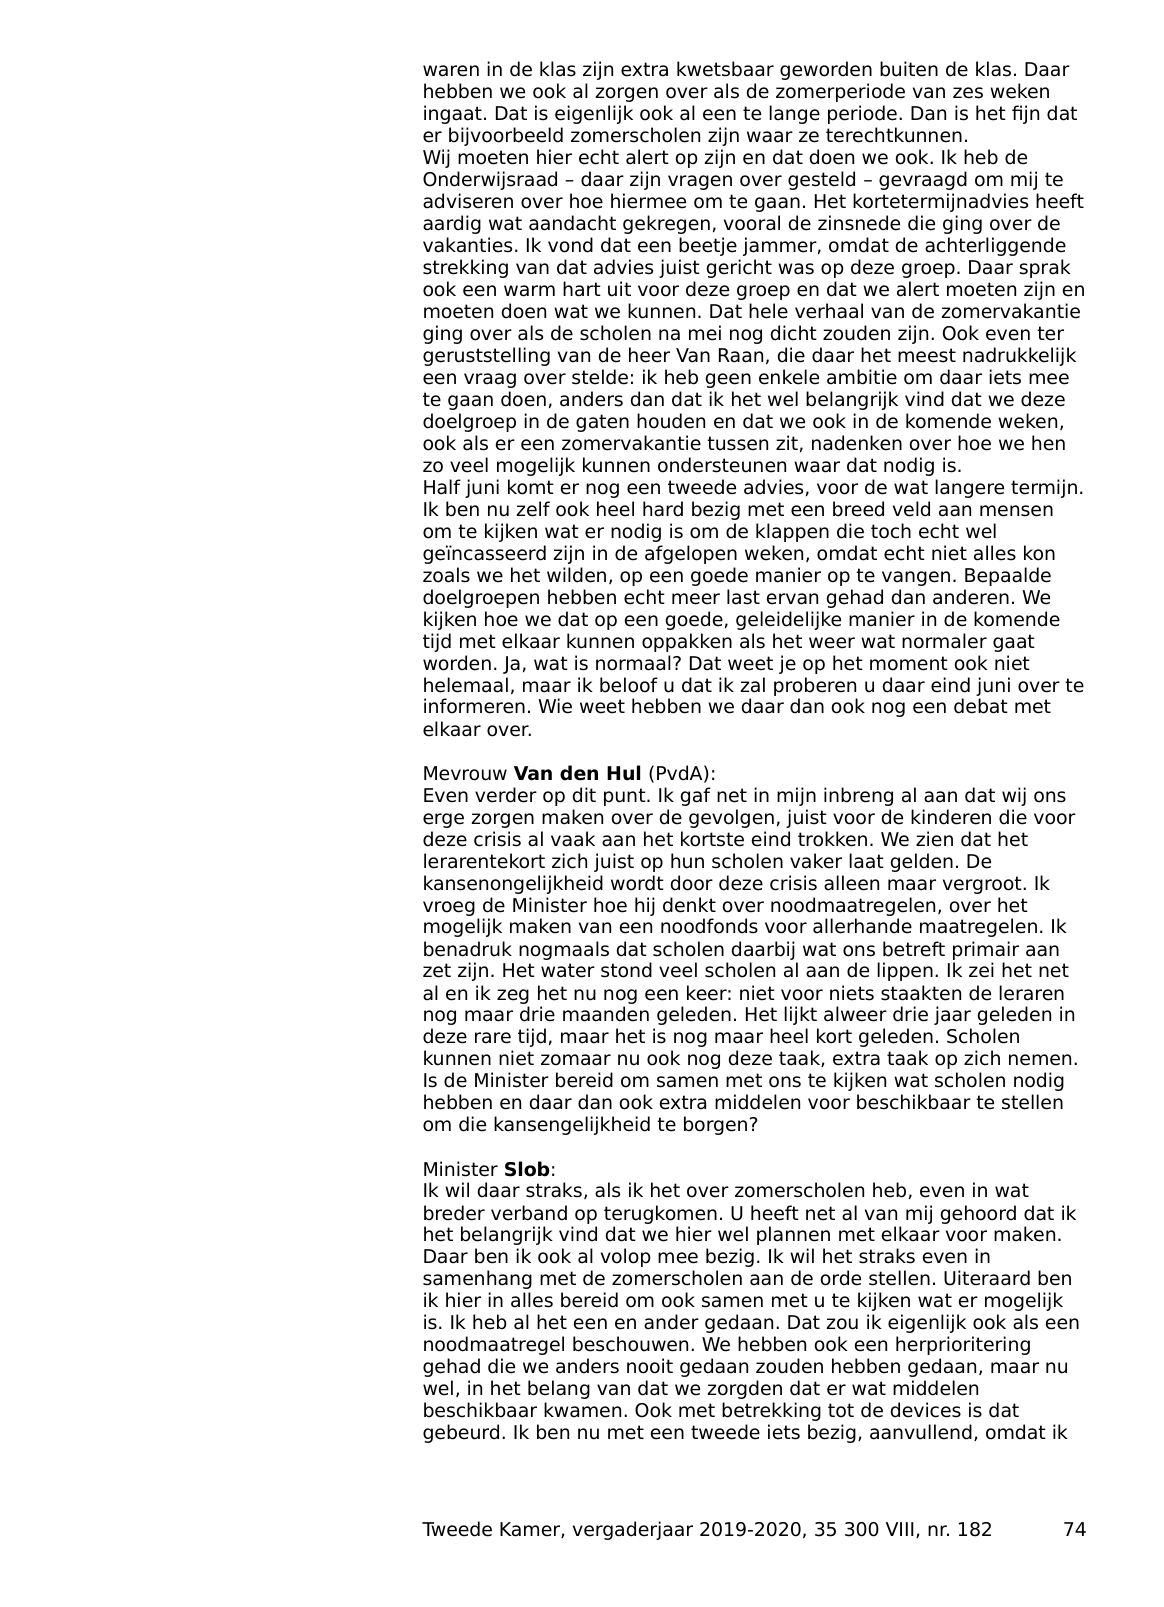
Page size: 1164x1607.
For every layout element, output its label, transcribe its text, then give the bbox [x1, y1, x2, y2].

text Mevrouw Van den Hul (PvdA): [422, 763, 1087, 784]
text Wij moeten hier echt alert op zijn en dat doen we ook. Ik heb de Onderwijsraad – daar zijn vragen over gesteld – gevraagd om mij te adviseren over hoe hiermee om te gaan. Het kortetermijnadvies heeft aardig wat aandacht gekregen, vooral de zinsnede die ging over de vakanties. Ik vond dat een beetje jammer, omdat de achterliggende strekking van dat advies juist gericht was op deze groep. Daar sprak ook een warm hart uit voor deze groep en dat we alert moeten zijn en moeten doen wat we kunnen. Dat hele verhaal van de zomervakantie ging over als de scholen na mei nog dicht zouden zijn. Ook even ter geruststelling van de heer Van Raan, die daar het meest nadrukkelijk een vraag over stelde: ik heb geen enkele ambitie om daar iets mee te gaan doen, anders dan dat ik het wel belangrijk vind dat we deze doelgroep in de gaten houden en dat we ook in de komende weken, ook als er een zomervakantie tussen zit, nadenken over hoe we hen zo veel mogelijk kunnen ondersteunen waar dat nodig is. [422, 147, 1087, 477]
text Half juni komt er nog een tweede advies, voor de wat langere termijn. Ik ben nu zelf ook heel hard bezig met een breed veld aan mensen om te kijken wat er nodig is om de klappen die toch echt wel geïncasseerd zijn in de afgelopen weken, omdat echt niet alles kon zoals we het wilden, op een goede manier op te vangen. Bepaalde doelgroepen hebben echt meer last ervan gehad dan anderen. We kijken hoe we dat op een goede, geleidelijke manier in de komende tijd met elkaar kunnen oppakken als het weer wat normaler gaat worden. Ja, wat is normaal? Dat weet je op het moment ook niet helemaal, maar ik beloof u dat ik zal proberen u daar eind juni over te informeren. Wie weet hebben we daar dan ook nog een debat met elkaar over. [422, 477, 1087, 740]
text Ik wil daar straks, als ik het over zomerscholen heb, even in wat breder verband op terugkomen. U heeft net al van mij gehoord dat ik het belangrijk vind dat we hier wel plannen met elkaar voor maken. Daar ben ik ook al volop mee bezig. Ik wil het straks even in samenhang met de zomerscholen aan de orde stellen. Uiteraard ben ik hier in alles bereid om ook samen met u te kijken wat er mogelijk is. Ik heb al het een en ander gedaan. Dat zou ik eigenlijk ook als een noodmaatregel beschouwen. We hebben ook een herprioritering gehad die we anders nooit gedaan zouden hebben gedaan, maar nu wel, in het belang van dat we zorgden dat er wat middelen beschikbaar kwamen. Ook met betrekking tot de devices is dat gebeurd. Ik ben nu met een tweede iets bezig, aanvullend, omdat ik [422, 1180, 1087, 1444]
text Even verder op dit punt. Ik gaf net in mijn inbreng al aan dat wij ons erge zorgen maken over de gevolgen, juist voor de kinderen die voor deze crisis al vaak aan het kortste eind trokken. We zien dat het lerarentekort zich juist op hun scholen vaker laat gelden. De kansenongelijkheid wordt door deze crisis alleen maar vergroot. Ik vroeg de Minister hoe hij denkt over noodmaatregelen, over het mogelijk maken van een noodfonds voor allerhande maatregelen. Ik benadruk nogmaals dat scholen daarbij wat ons betreft primair aan zet zijn. Het water stond veel scholen al aan de lippen. Ik zei het net al en ik zeg het nu nog een keer: niet voor niets staakten de leraren nog maar drie maanden geleden. Het lijkt alweer drie jaar geleden in deze rare tijd, maar het is nog maar heel kort geleden. Scholen kunnen niet zomaar nu ook nog deze taak, extra taak op zich nemen. Is de Minister bereid om samen met ons te kijken wat scholen nodig hebben en daar dan ook extra middelen voor beschikbaar te stellen om die kansengelijkheid te borgen? [422, 784, 1087, 1136]
text waren in de klas zijn extra kwetsbaar geworden buiten de klas. Daar hebben we ook al zorgen over als de zomerperiode van zes weken ingaat. Dat is eigenlijk ook al een te lange periode. Dan is het fijn dat er bijvoorbeeld zomerscholen zijn waar ze terechtkunnen. [422, 59, 1087, 147]
text Minister Slob: [422, 1158, 1087, 1180]
